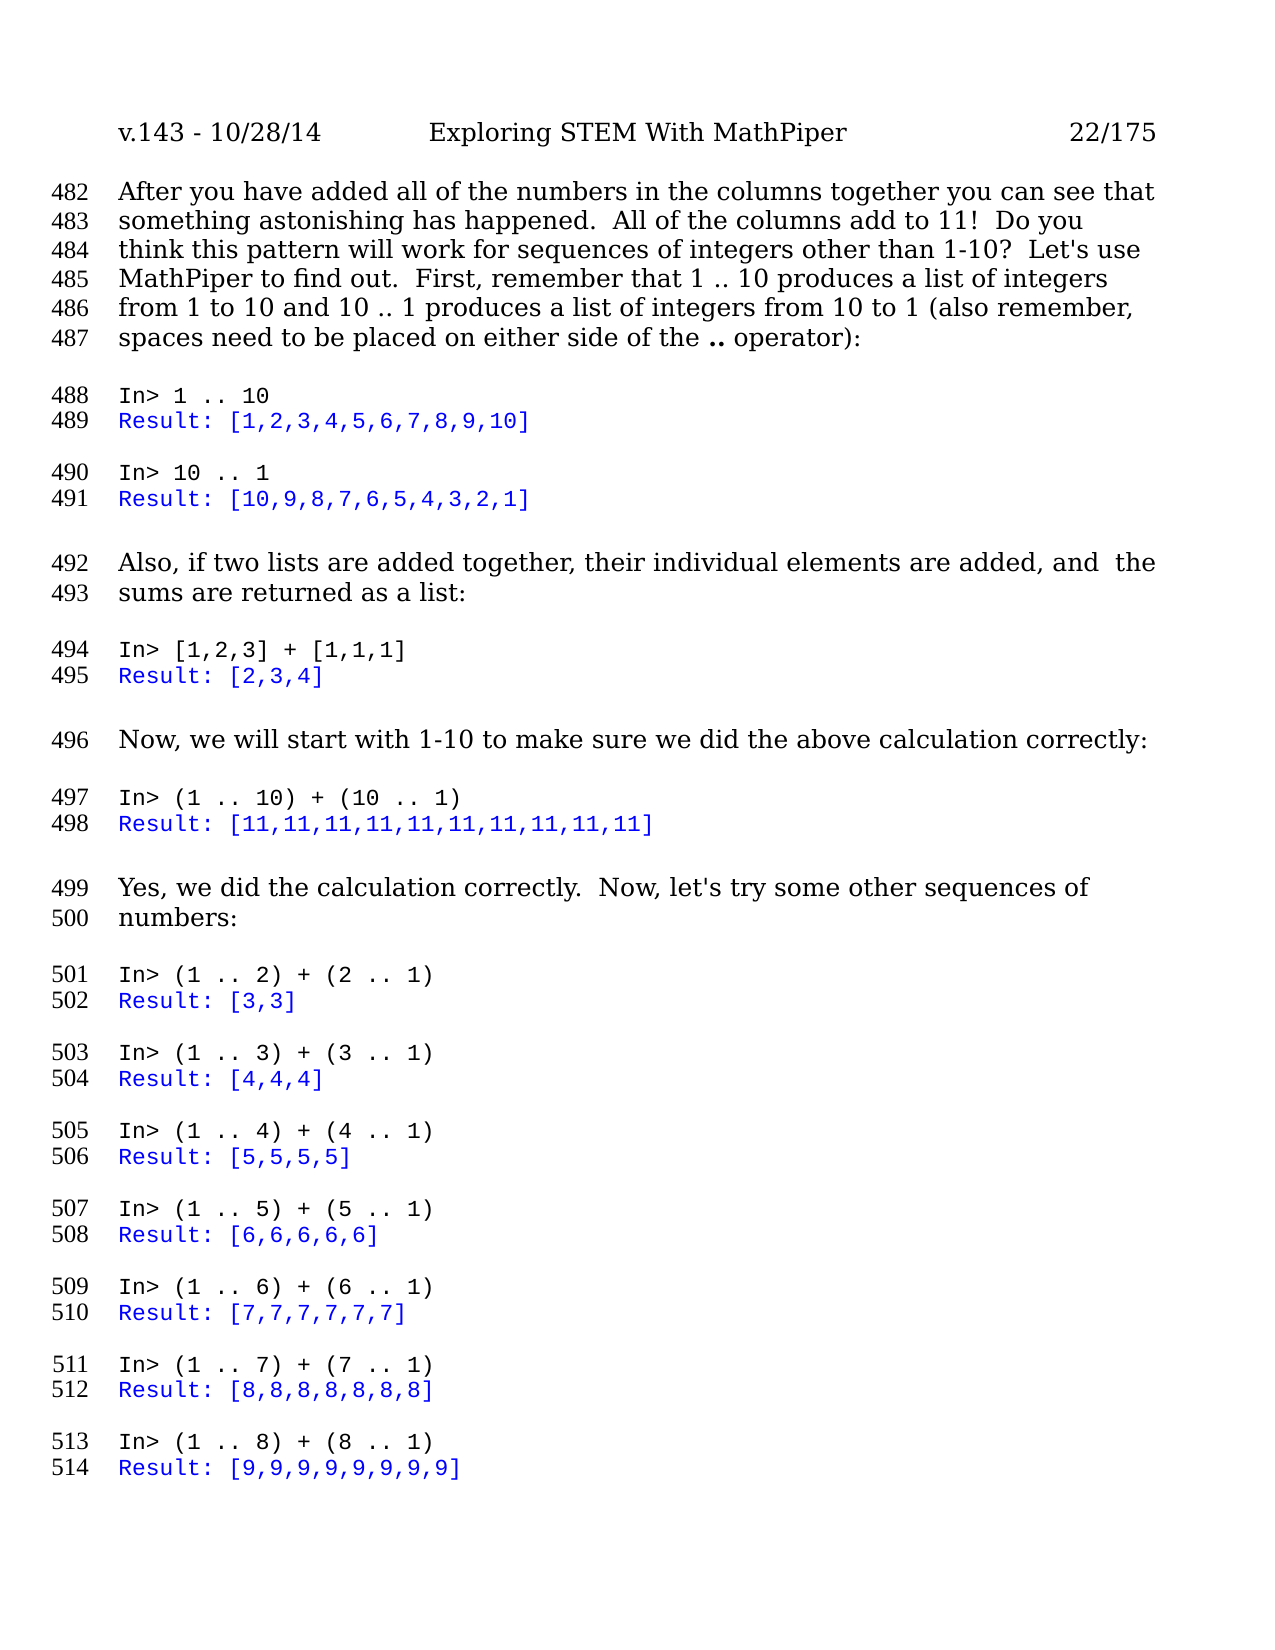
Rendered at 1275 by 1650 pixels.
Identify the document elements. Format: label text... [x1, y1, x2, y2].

text Result: [6,6,6,6,6] [118, 1223, 1157, 1249]
text Result: [10,9,8,7,6,5,4,3,2,1] [118, 488, 1157, 514]
text In> (1 .. 10) + (10 .. 1) [118, 787, 1157, 813]
text In> (1 .. 8) + (8 .. 1) [118, 1431, 1157, 1457]
text Result: [7,7,7,7,7,7] [118, 1301, 1157, 1327]
text In> (1 .. 6) + (6 .. 1) [118, 1275, 1157, 1301]
text Result: [4,4,4] [118, 1068, 1157, 1093]
text In> [1,2,3] + [1,1,1] [118, 639, 1157, 665]
text Result: [2,3,4] [118, 665, 1157, 691]
text Result: [11,11,11,11,11,11,11,11,11,11] [118, 813, 1157, 839]
text Result: [8,8,8,8,8,8,8] [118, 1379, 1157, 1405]
text In> (1 .. 4) + (4 .. 1) [118, 1119, 1157, 1145]
text In> 10 .. 1 [118, 462, 1157, 488]
text In> (1 .. 5) + (5 .. 1) [118, 1197, 1157, 1223]
text In> 1 .. 10 [118, 384, 1157, 410]
text Yes, we did the calculation correctly. Now, let's try some other sequences of numbers: [118, 873, 1157, 932]
text Result: [9,9,9,9,9,9,9,9] [118, 1457, 1157, 1483]
text In> (1 .. 3) + (3 .. 1) [118, 1042, 1157, 1068]
text In> (1 .. 7) + (7 .. 1) [118, 1353, 1157, 1379]
text After you have added all of the numbers in the columns together you can see that something astonishing has happened. All of the columns add to 11! Do you think this pattern will work for sequences of integers other than 1-10? Let's use MathPiper to find out. First, remember that 1 .. 10 produces a list of integers from 1 to 10 and 10 .. 1 produces a list of integers from 10 to 1 (also remember, spaces need to be placed on either side of the .. operator): [118, 177, 1157, 352]
text Result: [1,2,3,4,5,6,7,8,9,10] [118, 410, 1157, 436]
text Now, we will start with 1-10 to make sure we did the above calculation correctly: [118, 726, 1157, 755]
text In> (1 .. 2) + (2 .. 1) [118, 964, 1157, 990]
text Result: [3,3] [118, 990, 1157, 1016]
text Result: [5,5,5,5] [118, 1145, 1157, 1171]
text Also, if two lists are added together, their individual elements are added, and the sums are returned as a list: [118, 548, 1157, 607]
